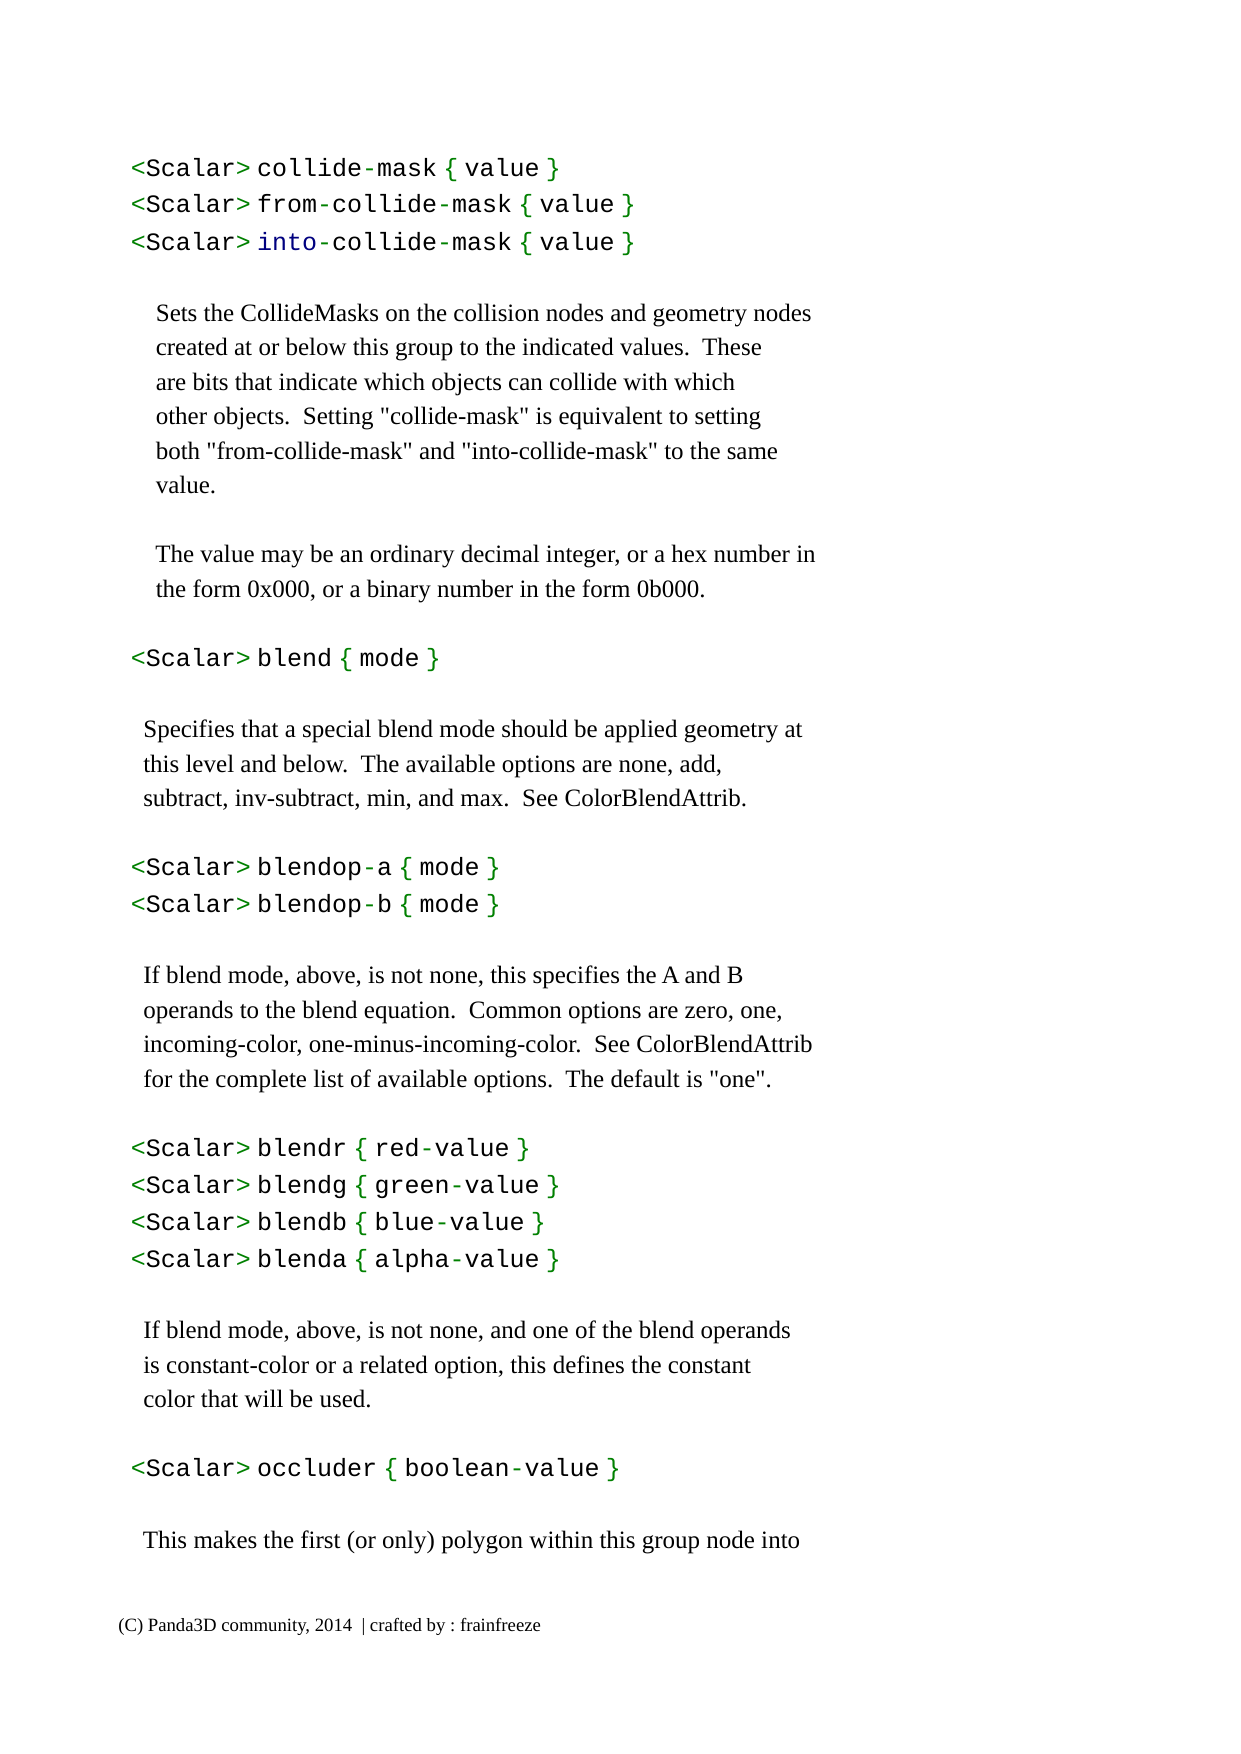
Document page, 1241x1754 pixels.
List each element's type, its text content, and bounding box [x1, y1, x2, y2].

text other objects. Setting "collide-mask" is equivalent to setting [118, 401, 1122, 430]
text If blend mode, above, is not none, this specifies the A and B [118, 961, 1122, 989]
text created at or below this group to the indicated values. These [118, 332, 1122, 361]
text <Scalar> blendg { green-value } [118, 1170, 1122, 1201]
text The value may be an ordinary decimal integer, or a hex number in [118, 539, 1122, 568]
text <Scalar> blendr { red-value } [118, 1133, 1122, 1164]
text <Scalar> from-collide-mask { value } [118, 189, 1122, 220]
text subtract, inv-subtract, min, and max. See ColorBlendAttrib. [118, 783, 1122, 812]
text Sets the CollideMasks on the collision nodes and geometry nodes [118, 298, 1122, 327]
text <Scalar> occluder { boolean-value } [118, 1453, 1122, 1484]
text <Scalar> collide-mask { value } [118, 153, 1122, 183]
text If blend mode, above, is not none, and one of the blend operands [118, 1315, 1122, 1344]
text <Scalar> blenda { alpha-value } [118, 1244, 1122, 1275]
text <Scalar> into-collide-mask { value } [118, 227, 1122, 257]
text <Scalar> blend { mode } [118, 643, 1122, 674]
text this level and below. The available options are none, add, [118, 749, 1122, 777]
text color that will be used. [118, 1384, 1122, 1413]
text is constant-color or a related option, this defines the constant [118, 1350, 1122, 1379]
text <Scalar> blendop-b { mode } [118, 889, 1122, 920]
text <Scalar> blendop-a { mode } [118, 852, 1122, 883]
text for the complete list of available options. The default is "one". [118, 1064, 1122, 1093]
text are bits that indicate which objects can collide with which [118, 367, 1122, 396]
text the form 0x000, or a binary number in the form 0b000. [118, 574, 1122, 603]
text <Scalar> blendb { blue-value } [118, 1207, 1122, 1238]
text This makes the first (or only) polygon within this group node into [118, 1525, 1122, 1553]
text Specifies that a special blend mode should be applied geometry at [118, 714, 1122, 743]
text incoming-color, one-minus-incoming-color. See ColorBlendAttrib [118, 1029, 1122, 1058]
text value. [118, 470, 1122, 499]
text operands to the blend equation. Common options are zero, one, [118, 995, 1122, 1024]
text both "from-collide-mask" and "into-collide-mask" to the same [118, 436, 1122, 465]
